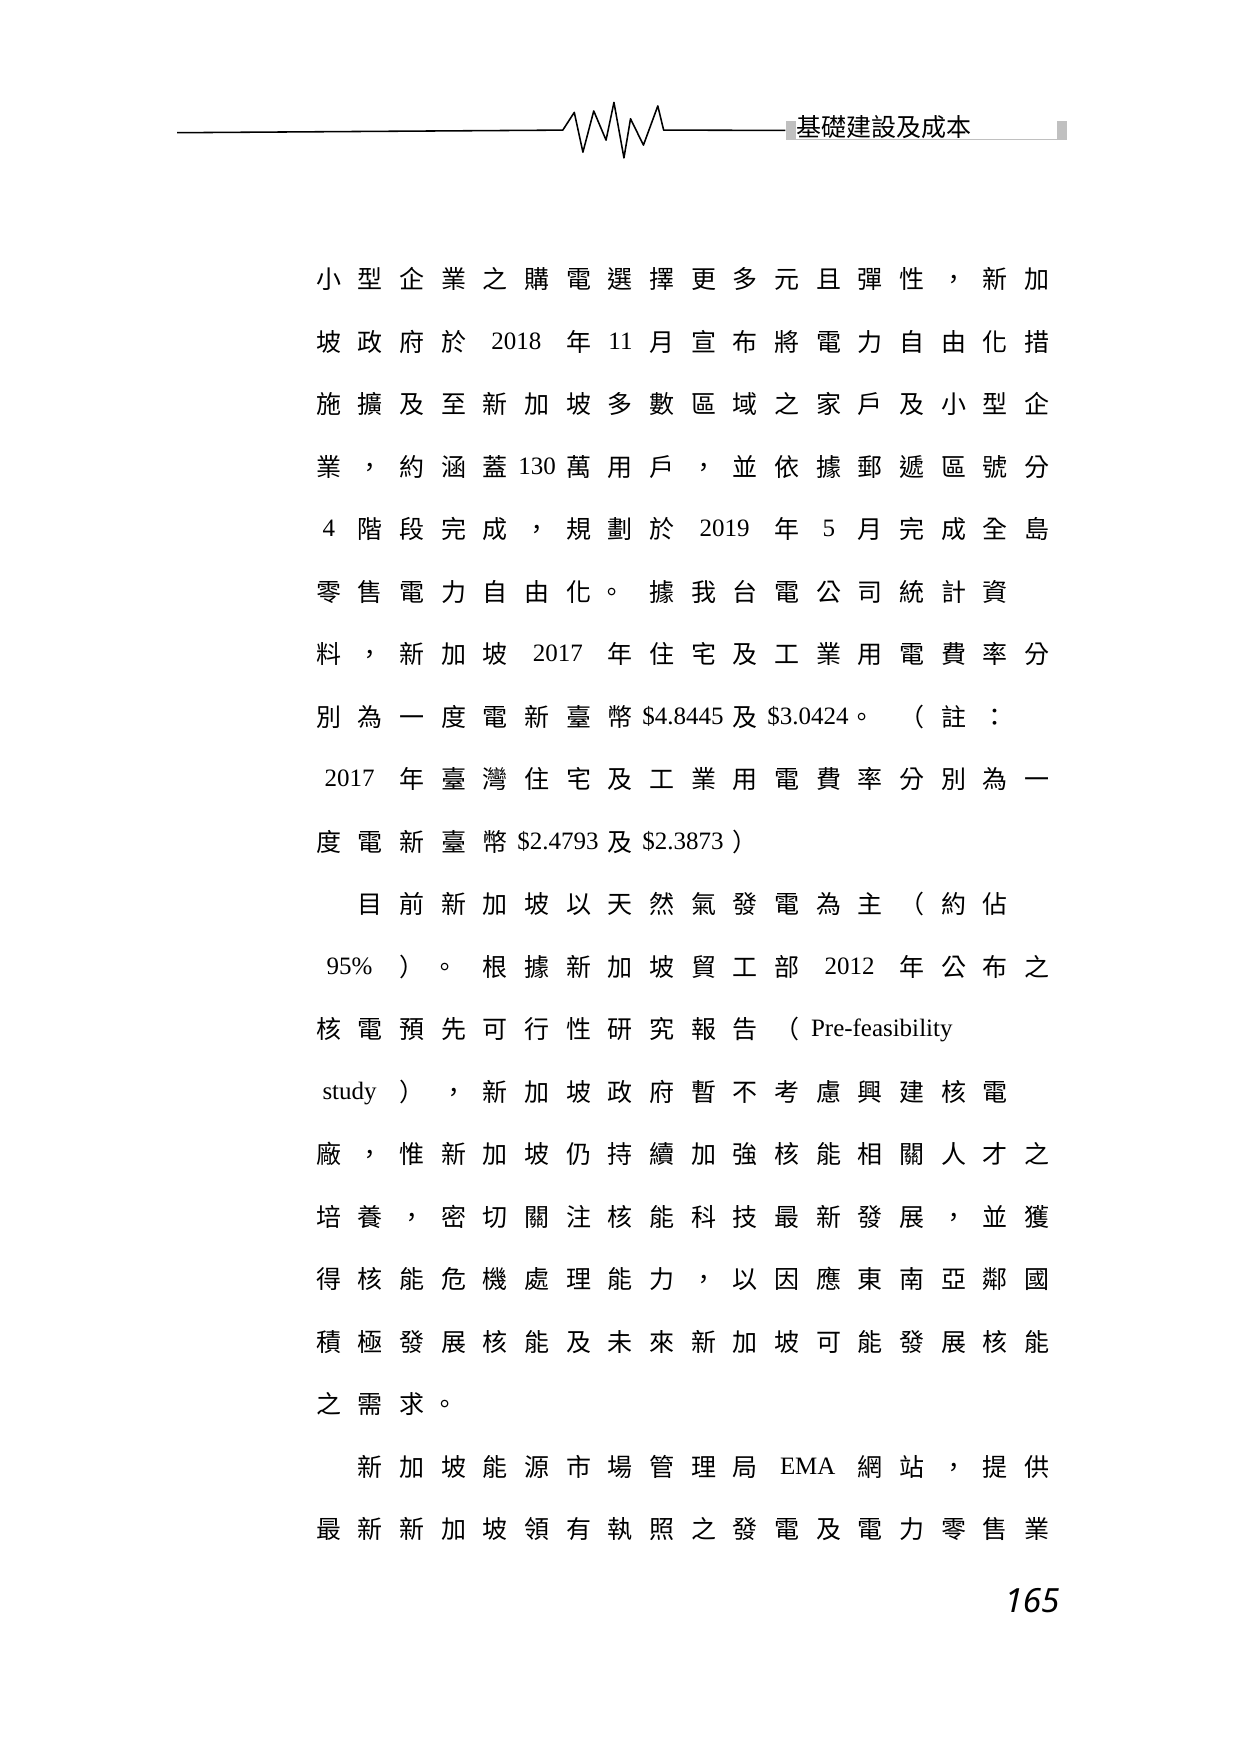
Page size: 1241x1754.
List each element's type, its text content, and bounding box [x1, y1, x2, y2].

text 小型企業之購電選擇更多元且彈性，新加坡政府於2018年11月宣布將電力自由化措施擴及至新加坡多數區域之家戶及小型企業，約涵蓋130萬用戶，並依據郵遞區號分4階段完成，規劃於2019年5月完成全島零售電力自由化。據我台電公司統計資料，新加坡2017年住宅及工業用電費率分別為一度電新臺幣$4.8445及$3.0424。（註：2017年臺灣住宅及工業用電費率分別為一度電新臺幣$2.4793及$2.3873） [281, 236, 1058, 861]
text 目前新加坡以天然氣發電為主（約佔95%）。根據新加坡貿工部2012年公布之核電預先可行性研究報告（Pre-feasibility study），新加坡政府暫不考慮興建核電廠，惟新加坡仍持續加強核能相關人才之培養，密切關注核能科技最新發展，並獲得核能危機處理能力，以因應東南亞鄰國積極發展核能及未來新加坡可能發展核能之需求。 [281, 861, 1058, 1424]
text 新加坡能源市場管理局EMA網站，提供最新新加坡領有執照之發電及電力零售業 [281, 1424, 1058, 1549]
